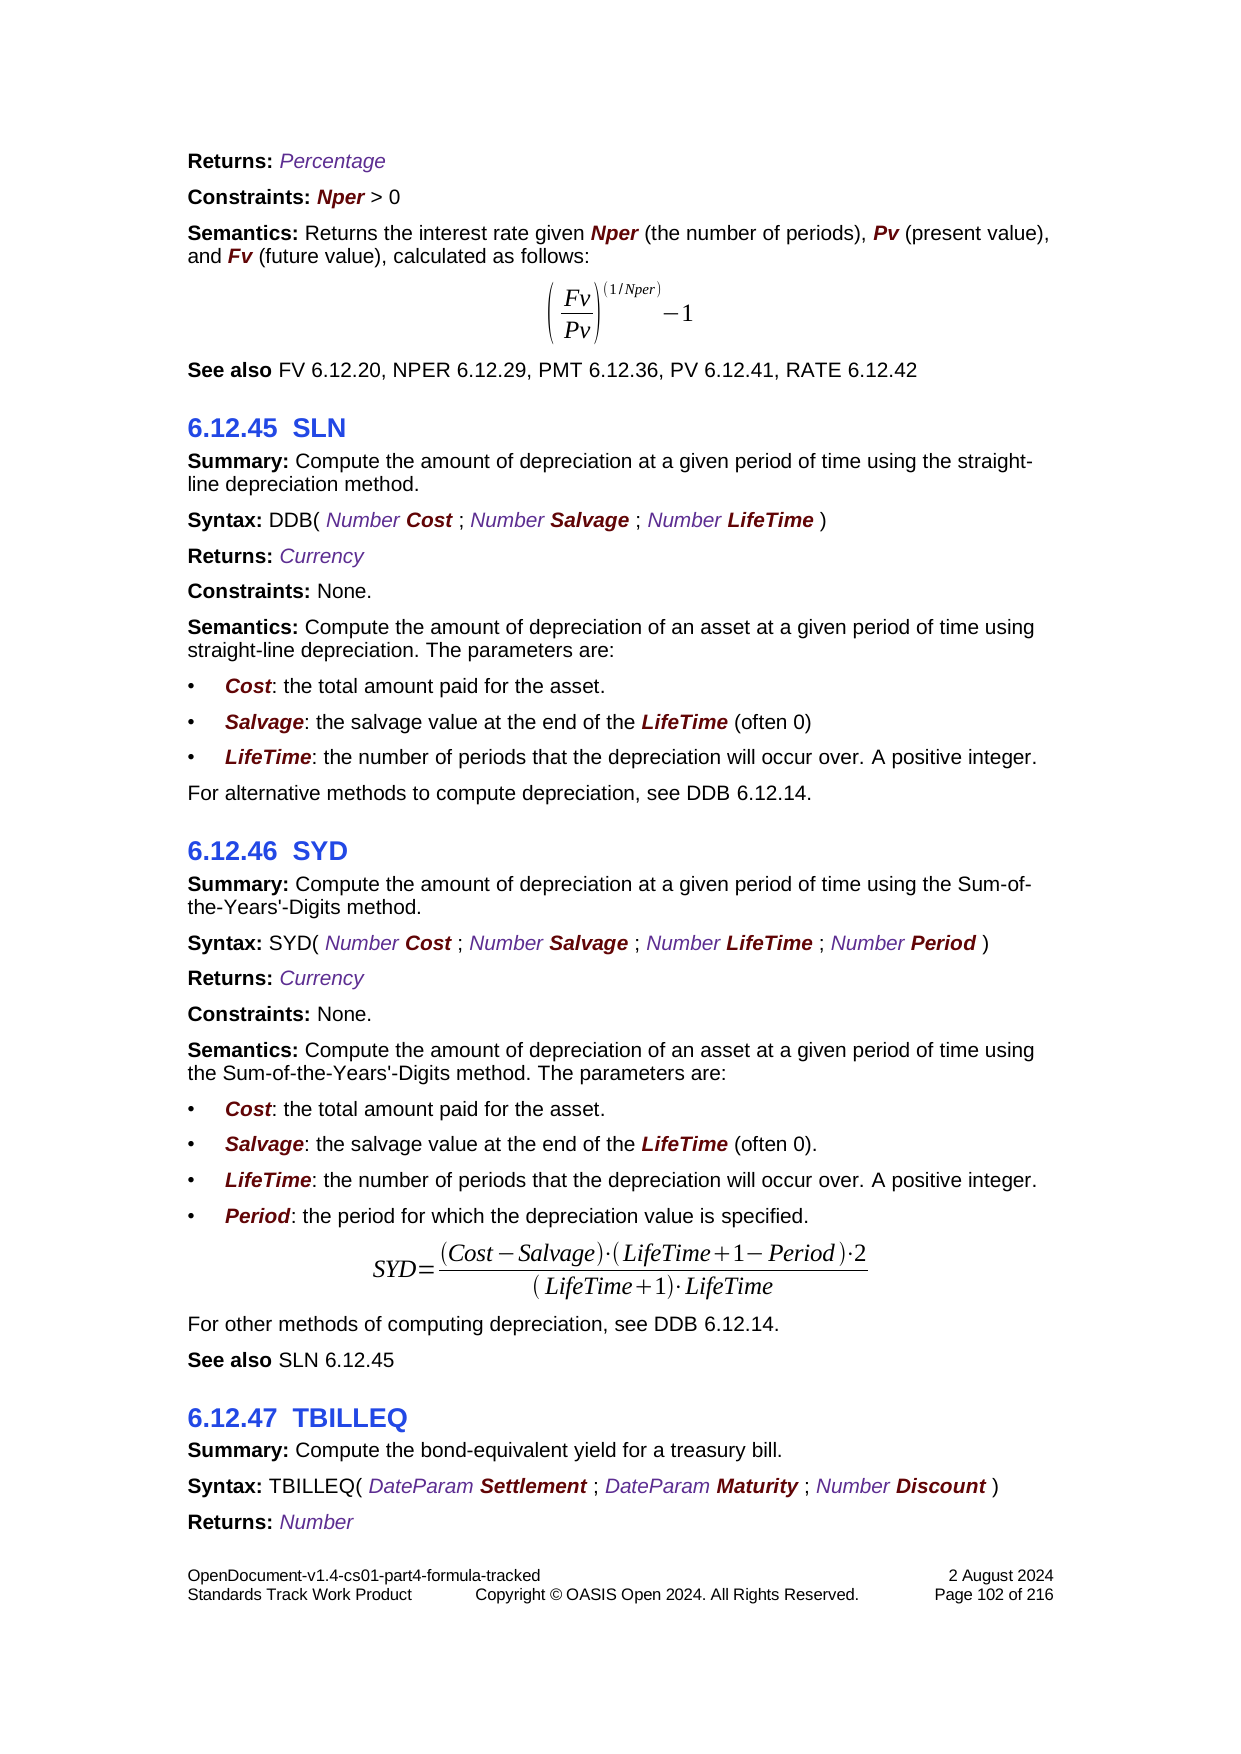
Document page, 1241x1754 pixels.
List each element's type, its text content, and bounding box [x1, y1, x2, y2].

text See also SLN 6.12.45 [187, 1348, 1053, 1372]
list LifeTime: the number of periods that the depreciation will occur over. A positive integer. [187, 1168, 1053, 1192]
list Cost: the total amount paid for the asset. [187, 674, 1053, 698]
text Semantics: Returns the interest rate given Nper (the number of periods), Pv (present value), and Fv (future value), calculated as follows: [187, 221, 1053, 268]
text Constraints: Nper > 0 [187, 186, 1053, 209]
list Period: the period for which the depreciation value is specified. [187, 1204, 1053, 1228]
subtitle SLN [187, 413, 1053, 443]
text For alternative methods to compute depreciation, see DDB 6.12.14. [187, 781, 1053, 805]
text Summary: Compute the amount of depreciation at a given period of time using the Sum-of-the-Years'-Digits method. [187, 872, 1053, 919]
text Syntax: SYD( Number Cost ; Number Salvage ; Number LifeTime ; Number Period ) [187, 931, 1053, 955]
text Constraints: None. [187, 580, 1053, 603]
text Constraints: None. [187, 1002, 1053, 1026]
text Returns: Percentage [187, 150, 1053, 173]
list LifeTime: the number of periods that the depreciation will occur over. A positive integer. [187, 746, 1053, 769]
list Salvage: the salvage value at the end of the LifeTime (often 0) [187, 710, 1053, 734]
text Summary: Compute the bond-equivalent yield for a treasury bill. [187, 1439, 1053, 1462]
text See also FV 6.12.20, NPER 6.12.29, PMT 6.12.36, PV 6.12.41, RATE 6.12.42 [187, 359, 1053, 382]
text Semantics: Compute the amount of depreciation of an asset at a given period of time using the Sum-of-the-Years'-Digits method. The parameters are: [187, 1038, 1053, 1085]
subtitle SYD [187, 836, 1053, 866]
text Syntax: TBILLEQ( DateParam Settlement ; DateParam Maturity ; Number Discount ) [187, 1474, 1053, 1498]
text Semantics: Compute the amount of depreciation of an asset at a given period of time using straight-line depreciation. The parameters are: [187, 615, 1053, 662]
text Returns: Number [187, 1510, 1053, 1534]
list Cost: the total amount paid for the asset. [187, 1097, 1053, 1121]
text Summary: Compute the amount of depreciation at a given period of time using the straight-line depreciation method. [187, 449, 1053, 496]
text Syntax: DDB( Number Cost ; Number Salvage ; Number LifeTime ) [187, 508, 1053, 532]
text For other methods of computing depreciation, see DDB 6.12.14. [187, 1313, 1053, 1336]
text Returns: Currency [187, 544, 1053, 568]
list Salvage: the salvage value at the end of the LifeTime (often 0). [187, 1133, 1053, 1156]
text Returns: Currency [187, 967, 1053, 990]
subtitle TBILLEQ [187, 1403, 1053, 1433]
